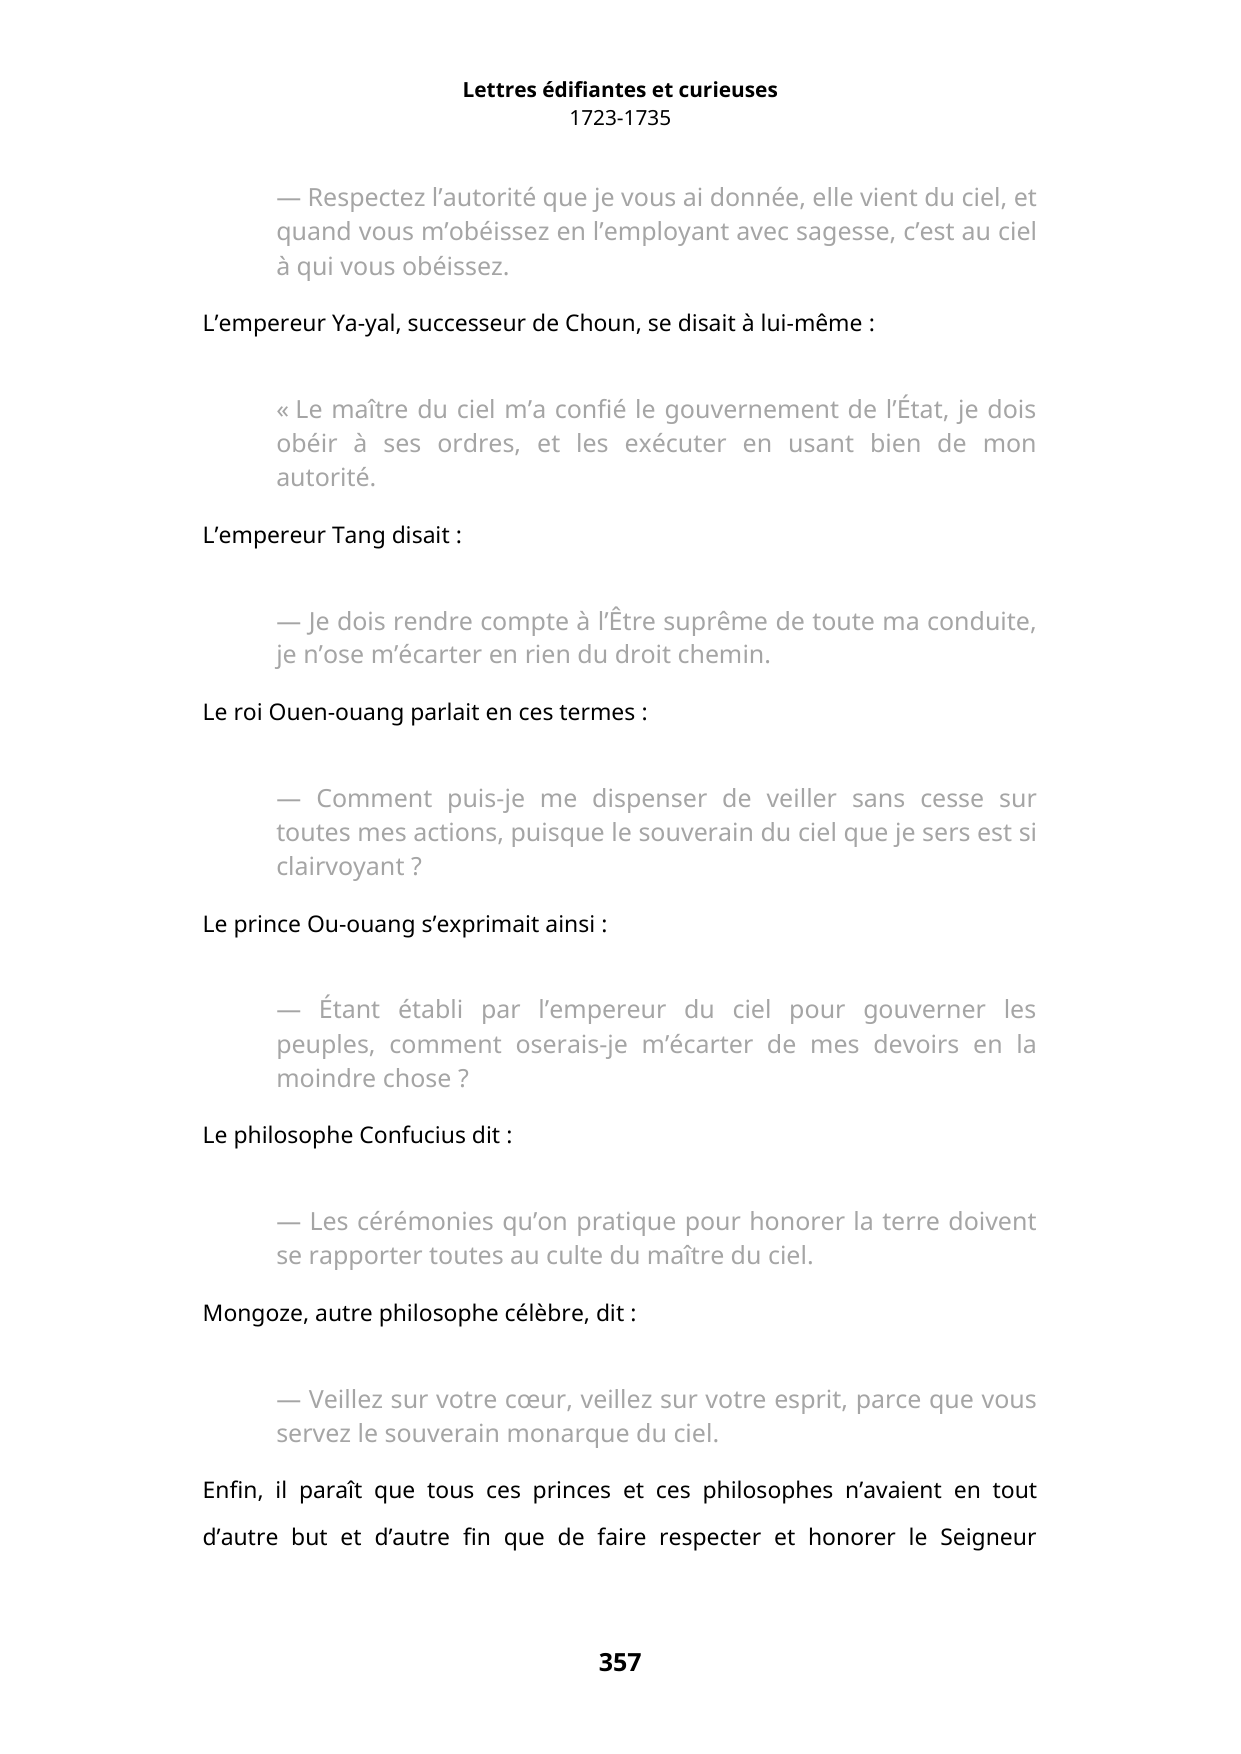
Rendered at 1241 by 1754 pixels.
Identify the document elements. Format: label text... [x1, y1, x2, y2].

text Le prince Ou-ouang s’exprimait ainsi : [202, 908, 1038, 939]
text Mongoze, autre philosophe célèbre, dit : [202, 1297, 1038, 1328]
text Le roi Ouen-ouang parlait en ces termes : [202, 696, 1038, 727]
text — Respectez l’autorité que je vous ai donnée, elle vient du ciel, et quand vous m’obéissez en l’employant avec sagesse, c’est au ciel à qui vous obéissez. [276, 180, 1038, 282]
text L’empereur Tang disait : [202, 519, 1038, 550]
text L’empereur Ya-yal, successeur de Choun, se disait à lui-même : [202, 307, 1038, 338]
text — Veillez sur votre cœur, veillez sur votre esprit, parce que vous servez le souverain monarque du ciel. [276, 1381, 1038, 1449]
text — Je dois rendre compte à l’Être suprême de toute ma conduite, je n’ose m’écarter en rien du droit chemin. [276, 603, 1038, 671]
text — Comment puis-je me dispenser de veiller sans cesse sur toutes mes actions, puisque le souverain du ciel que je sers est si clairvoyant ? [276, 781, 1038, 883]
text « Le maître du ciel m’a confié le gouvernement de l’État, je dois obéir à ses ordres, et les exécuter en usant bien de mon autorité. [276, 392, 1038, 494]
text Le philosophe Confucius dit : [202, 1119, 1038, 1151]
text — Les cérémonies qu’on pratique pour honorer la terre doivent se rapporter toutes au culte du maître du ciel. [276, 1204, 1038, 1272]
text Enfin, il paraît que tous ces princes et ces philosophes n’avaient en tout d’autre but et d’autre fin que de faire respecter et honorer le Seigneur [202, 1474, 1038, 1552]
text — Étant établi par l’empereur du ciel pour gouverner les peuples, comment oserais-je m’écarter de mes devoirs en la moindre chose ? [276, 992, 1038, 1094]
